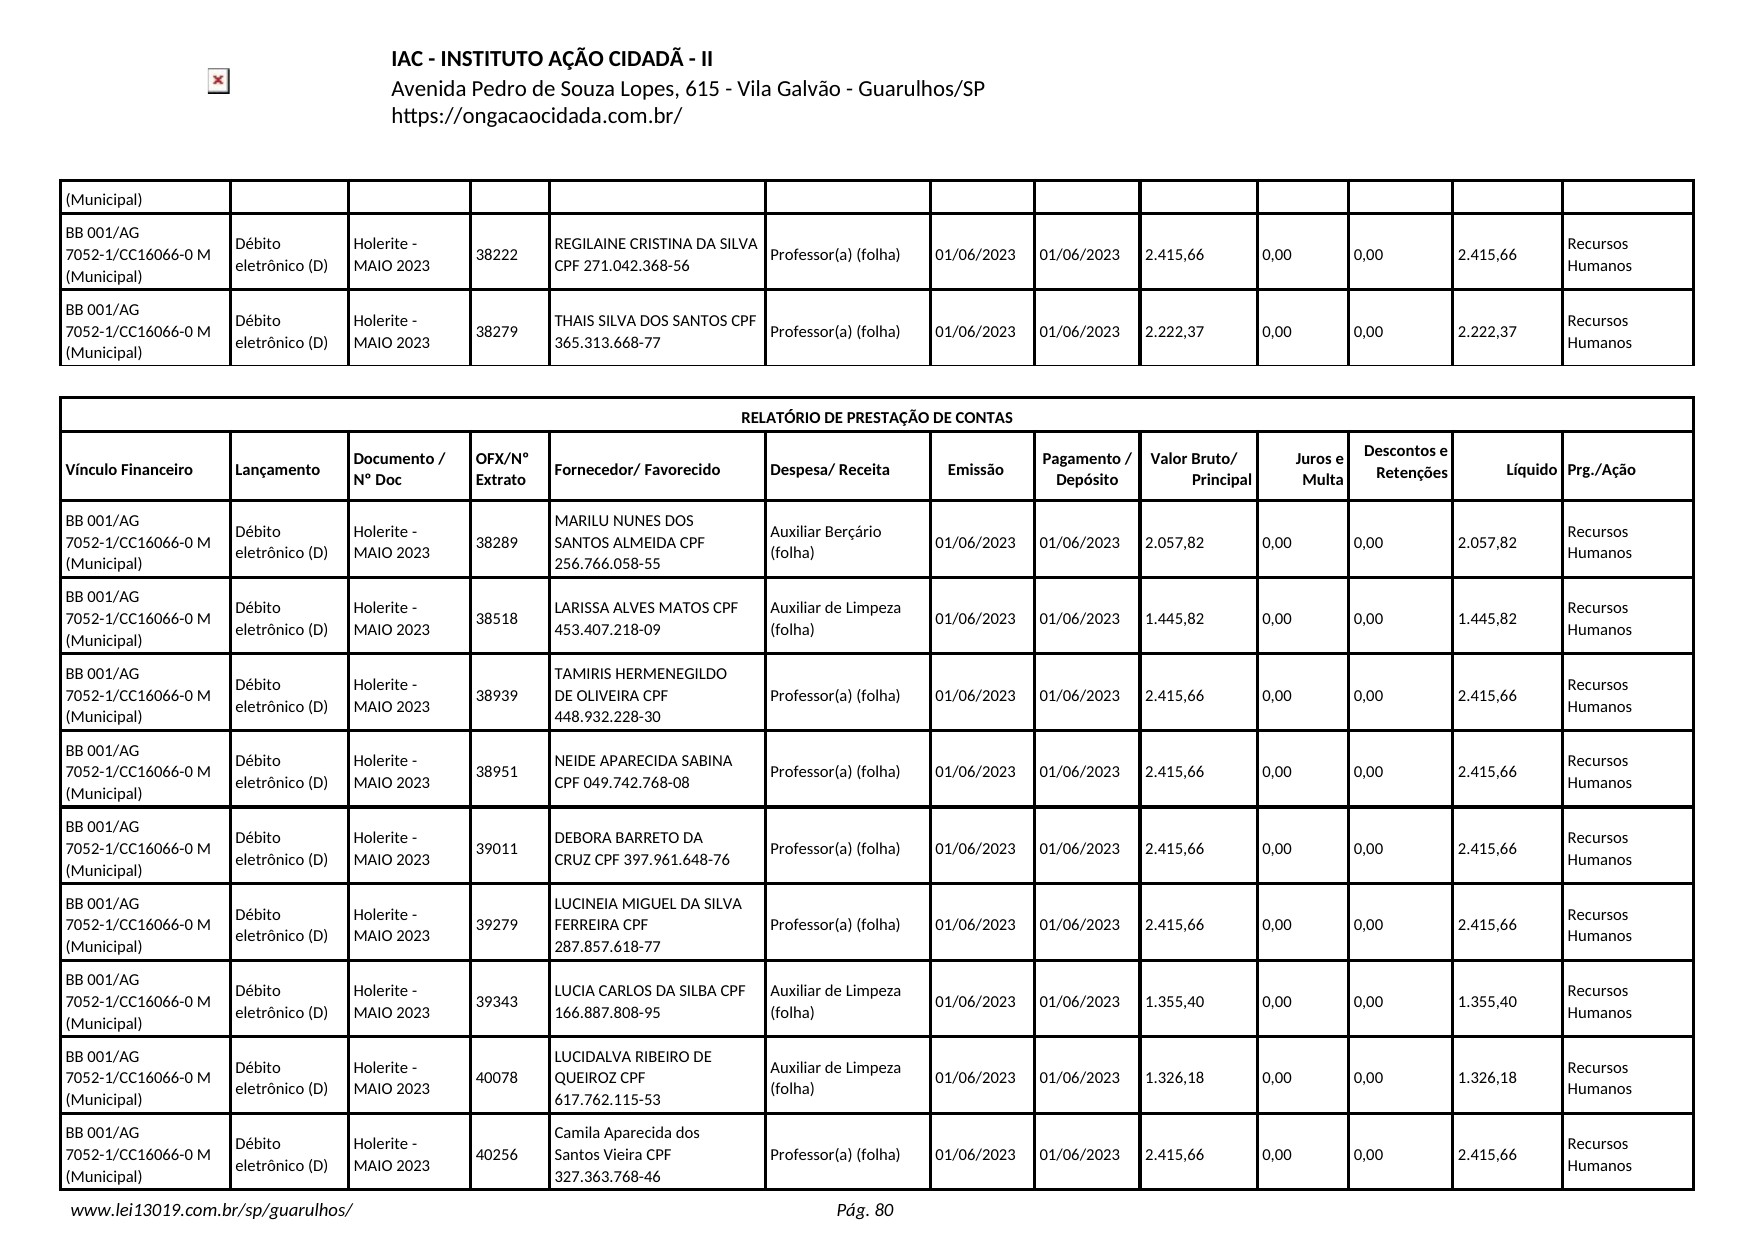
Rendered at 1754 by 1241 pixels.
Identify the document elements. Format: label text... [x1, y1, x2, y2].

table_cell Emissão [932, 433, 1033, 499]
table_cell [1036, 182, 1138, 212]
table_cell 0,00 [1259, 809, 1347, 882]
table_cell 2.057,82 [1454, 502, 1561, 576]
table_cell LARISSA ALVES MATOS CPF 453.407.218-09 [551, 579, 764, 652]
table_cell Professor(a) (folha) [767, 1115, 929, 1188]
table_cell 01/06/2023 [932, 809, 1033, 882]
table_cell Lançamento [232, 433, 347, 499]
table_cell Débito eletrônico (D) [232, 809, 347, 882]
table_cell Juros e Multa [1259, 433, 1347, 499]
table_cell 1.445,82 [1454, 579, 1561, 652]
table_cell 01/06/2023 [1036, 1115, 1138, 1188]
table_cell Recursos Humanos [1564, 502, 1692, 576]
table_cell 2.057,82 [1142, 502, 1256, 576]
table_cell 0,00 [1350, 215, 1451, 288]
table_cell 01/06/2023 [932, 732, 1033, 805]
table_cell Holerite - MAIO 2023 [350, 1115, 469, 1188]
table_cell Recursos Humanos [1564, 215, 1692, 288]
table_cell 0,00 [1259, 962, 1347, 1035]
table_cell 2.415,66 [1142, 809, 1256, 882]
table_cell Auxiliar de Limpeza (folha) [767, 962, 929, 1035]
table_cell 0,00 [1350, 1115, 1451, 1188]
table_cell BB 001/AG 7052-1/CC16066-0 M (Municipal) [62, 1038, 229, 1112]
table_cell Holerite - MAIO 2023 [350, 502, 469, 576]
table_cell 01/06/2023 [1036, 215, 1138, 288]
table_cell Fornecedor/ Favorecido [551, 433, 764, 499]
table_cell 2.415,66 [1142, 1115, 1256, 1188]
table_cell 01/06/2023 [1036, 579, 1138, 652]
table_cell [1142, 182, 1256, 212]
table_cell 2.415,66 [1454, 215, 1561, 288]
table_cell 0,00 [1350, 962, 1451, 1035]
table_cell Holerite - MAIO 2023 [350, 579, 469, 652]
table_cell Professor(a) (folha) [767, 885, 929, 958]
table_cell TAMIRIS HERMENEGILDO DE OLIVEIRA CPF 448.932.228-30 [551, 655, 764, 729]
table_cell 01/06/2023 [932, 215, 1033, 288]
table_cell 0,00 [1350, 809, 1451, 882]
table_cell Documento / Nº Doc [350, 433, 469, 499]
table_cell LUCIA CARLOS DA SILBA CPF 166.887.808-95 [551, 962, 764, 1035]
table_cell 01/06/2023 [932, 579, 1033, 652]
table_cell Professor(a) (folha) [767, 291, 929, 365]
table_cell 01/06/2023 [1036, 809, 1138, 882]
table_cell 2.222,37 [1142, 291, 1256, 365]
table_cell [1564, 182, 1692, 212]
table_cell (Municipal) [62, 182, 229, 212]
table_cell Recursos Humanos [1564, 1115, 1692, 1188]
table_cell 01/06/2023 [1036, 962, 1138, 1035]
table_cell Recursos Humanos [1564, 291, 1692, 365]
table_cell [932, 182, 1033, 212]
table_cell 01/06/2023 [932, 962, 1033, 1035]
table_cell Professor(a) (folha) [767, 732, 929, 805]
table_cell 1.445,82 [1142, 579, 1256, 652]
table_cell 2.415,66 [1142, 885, 1256, 958]
table_cell Débito eletrônico (D) [232, 291, 347, 365]
table_cell 01/06/2023 [1036, 1038, 1138, 1112]
table_cell 01/06/2023 [932, 291, 1033, 365]
table_cell THAIS SILVA DOS SANTOS CPF 365.313.668-77 [551, 291, 764, 365]
table_cell 2.415,66 [1454, 809, 1561, 882]
table_cell Débito eletrônico (D) [232, 1115, 347, 1188]
table_cell BB 001/AG 7052-1/CC16066-0 M (Municipal) [62, 655, 229, 729]
table_cell BB 001/AG 7052-1/CC16066-0 M (Municipal) [62, 502, 229, 576]
table_cell BB 001/AG 7052-1/CC16066-0 M (Municipal) [62, 809, 229, 882]
table_cell 01/06/2023 [1036, 655, 1138, 729]
table_cell 38951 [472, 732, 548, 805]
table_cell DEBORA BARRETO DA CRUZ CPF 397.961.648-76 [551, 809, 764, 882]
table_cell 0,00 [1350, 885, 1451, 958]
table_cell MARILU NUNES DOS SANTOS ALMEIDA CPF 256.766.058-55 [551, 502, 764, 576]
table_cell 01/06/2023 [932, 502, 1033, 576]
table_cell 0,00 [1259, 1115, 1347, 1188]
table_cell Débito eletrônico (D) [232, 962, 347, 1035]
table_cell 0,00 [1259, 885, 1347, 958]
table_cell Recursos Humanos [1564, 579, 1692, 652]
table_cell BB 001/AG 7052-1/CC16066-0 M (Municipal) [62, 962, 229, 1035]
table_cell Débito eletrônico (D) [232, 655, 347, 729]
table_cell Holerite - MAIO 2023 [350, 655, 469, 729]
table_cell 1.355,40 [1454, 962, 1561, 1035]
table_cell Prg./Ação [1564, 433, 1692, 499]
table_cell 40078 [472, 1038, 548, 1112]
table_cell Holerite - MAIO 2023 [350, 809, 469, 882]
table_cell 2.415,66 [1454, 732, 1561, 805]
table_cell 0,00 [1350, 579, 1451, 652]
table_cell BB 001/AG 7052-1/CC16066-0 M (Municipal) [62, 215, 229, 288]
table_cell [350, 182, 469, 212]
table_cell 39343 [472, 962, 548, 1035]
table_cell Pagamento / Depósito [1036, 433, 1138, 499]
table_cell 01/06/2023 [1036, 732, 1138, 805]
table_cell Valor Bruto/ Principal [1142, 433, 1256, 499]
table_cell [767, 182, 929, 212]
table_cell 0,00 [1259, 655, 1347, 729]
table_cell REGILAINE CRISTINA DA SILVA CPF 271.042.368-56 [551, 215, 764, 288]
table_cell 40256 [472, 1115, 548, 1188]
table_cell OFX/Nº Extrato [472, 433, 548, 499]
table_cell 2.415,66 [1454, 885, 1561, 958]
table_cell 01/06/2023 [932, 885, 1033, 958]
table_cell Holerite - MAIO 2023 [350, 885, 469, 958]
table_cell Holerite - MAIO 2023 [350, 732, 469, 805]
table_cell 0,00 [1259, 291, 1347, 365]
table_cell 38939 [472, 655, 548, 729]
table_cell Auxiliar Berçário (folha) [767, 502, 929, 576]
table_cell Holerite - MAIO 2023 [350, 962, 469, 1035]
table_cell 1.326,18 [1142, 1038, 1256, 1112]
table_cell 0,00 [1259, 215, 1347, 288]
table_cell Camila Aparecida dos Santos Vieira CPF 327.363.768-46 [551, 1115, 764, 1188]
table_header RELATÓRIO DE PRESTAÇÃO DE CONTAS [62, 399, 1692, 429]
table_cell BB 001/AG 7052-1/CC16066-0 M (Municipal) [62, 291, 229, 365]
table_cell 1.326,18 [1454, 1038, 1561, 1112]
table_cell 01/06/2023 [1036, 291, 1138, 365]
table_cell 38279 [472, 291, 548, 365]
table_cell BB 001/AG 7052-1/CC16066-0 M (Municipal) [62, 1115, 229, 1188]
table_cell 01/06/2023 [932, 1038, 1033, 1112]
table_cell 2.415,66 [1142, 655, 1256, 729]
table_cell 38518 [472, 579, 548, 652]
table_cell Recursos Humanos [1564, 885, 1692, 958]
table_cell 2.222,37 [1454, 291, 1561, 365]
table_cell 39011 [472, 809, 548, 882]
table_cell 0,00 [1259, 579, 1347, 652]
table_cell Holerite - MAIO 2023 [350, 215, 469, 288]
table_cell [472, 182, 548, 212]
table_cell 1.355,40 [1142, 962, 1256, 1035]
table_cell 0,00 [1350, 655, 1451, 729]
table_cell BB 001/AG 7052-1/CC16066-0 M (Municipal) [62, 732, 229, 805]
table_cell Professor(a) (folha) [767, 655, 929, 729]
table_cell Professor(a) (folha) [767, 215, 929, 288]
table_cell 01/06/2023 [1036, 502, 1138, 576]
table_cell 0,00 [1350, 1038, 1451, 1112]
table_cell Despesa/ Receita [767, 433, 929, 499]
table_cell LUCINEIA MIGUEL DA SILVA FERREIRA CPF 287.857.618-77 [551, 885, 764, 958]
table_cell NEIDE APARECIDA SABINA CPF 049.742.768-08 [551, 732, 764, 805]
table_cell 0,00 [1350, 502, 1451, 576]
table_cell 0,00 [1259, 732, 1347, 805]
table_cell 2.415,66 [1142, 732, 1256, 805]
table_cell 0,00 [1350, 732, 1451, 805]
table_cell [1350, 182, 1451, 212]
table_cell 39279 [472, 885, 548, 958]
table_cell Professor(a) (folha) [767, 809, 929, 882]
table_cell 01/06/2023 [932, 1115, 1033, 1188]
table_cell Débito eletrônico (D) [232, 579, 347, 652]
table_cell 0,00 [1350, 291, 1451, 365]
table_cell 2.415,66 [1142, 215, 1256, 288]
table_cell Recursos Humanos [1564, 809, 1692, 882]
table_cell 01/06/2023 [932, 655, 1033, 729]
table_cell Débito eletrônico (D) [232, 215, 347, 288]
table_cell [232, 182, 347, 212]
table_cell [1259, 182, 1347, 212]
table_cell Débito eletrônico (D) [232, 1038, 347, 1112]
picture [207, 68, 230, 94]
table_cell BB 001/AG 7052-1/CC16066-0 M (Municipal) [62, 579, 229, 652]
table_cell Recursos Humanos [1564, 962, 1692, 1035]
table_cell LUCIDALVA RIBEIRO DE QUEIROZ CPF 617.762.115-53 [551, 1038, 764, 1112]
table_cell 38289 [472, 502, 548, 576]
table_cell [1454, 182, 1561, 212]
table_cell BB 001/AG 7052-1/CC16066-0 M (Municipal) [62, 885, 229, 958]
table_cell Débito eletrônico (D) [232, 885, 347, 958]
table_cell Recursos Humanos [1564, 1038, 1692, 1112]
table_cell Débito eletrônico (D) [232, 732, 347, 805]
table_cell Recursos Humanos [1564, 732, 1692, 805]
table_cell Holerite - MAIO 2023 [350, 1038, 469, 1112]
table_cell Recursos Humanos [1564, 655, 1692, 729]
table_cell 0,00 [1259, 502, 1347, 576]
table_cell Auxiliar de Limpeza (folha) [767, 579, 929, 652]
table_cell Líquido [1454, 433, 1561, 499]
table_cell 38222 [472, 215, 548, 288]
table_cell 0,00 [1259, 1038, 1347, 1112]
table_cell Auxiliar de Limpeza (folha) [767, 1038, 929, 1112]
table_cell Descontos e Retenções [1350, 433, 1451, 499]
table_cell 2.415,66 [1454, 1115, 1561, 1188]
table_cell 01/06/2023 [1036, 885, 1138, 958]
table_cell Holerite - MAIO 2023 [350, 291, 469, 365]
table_cell 2.415,66 [1454, 655, 1561, 729]
table_cell [551, 182, 764, 212]
table_cell Vínculo Financeiro [62, 433, 229, 499]
table_cell Débito eletrônico (D) [232, 502, 347, 576]
